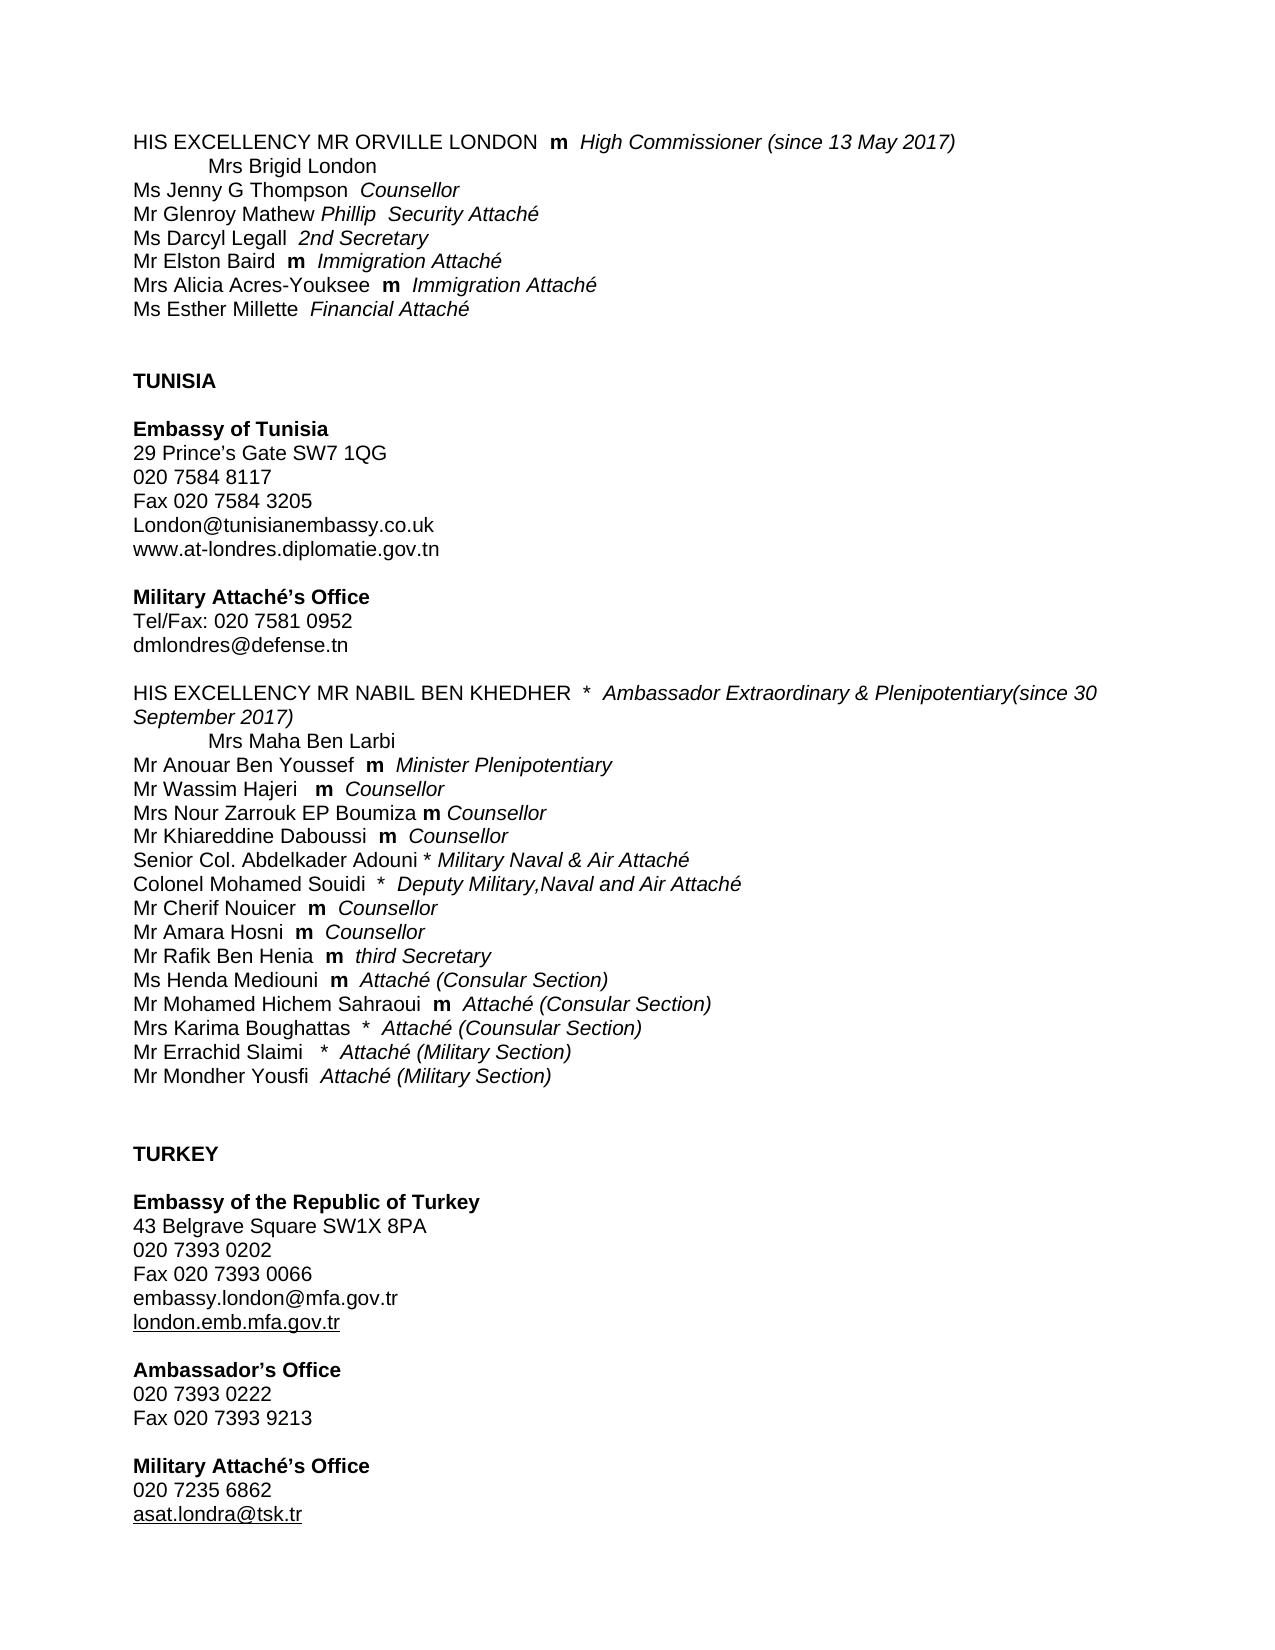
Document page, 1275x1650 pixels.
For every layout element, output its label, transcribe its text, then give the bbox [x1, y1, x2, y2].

text 29 Prince’s Gate SW7 1QG [133, 441, 1181, 465]
text Mrs Maha Ben Larbi [133, 728, 1181, 752]
text london.emb.mfa.gov.tr [133, 1310, 1181, 1334]
text Mrs Brigid London [133, 153, 1181, 177]
text Ms Darcyl Legall 2nd Secretary [133, 225, 1181, 249]
text dmlondres@defense.tn [133, 633, 1181, 657]
text asat.londra@tsk.tr [133, 1502, 1181, 1526]
text Mrs Nour Zarrouk EP Boumiza m Counsellor [133, 800, 1181, 824]
text 43 Belgrave Square SW1X 8PA [133, 1214, 1181, 1238]
text Fax 020 7584 3205 [133, 489, 1181, 513]
text Mr Anouar Ben Youssef m Minister Plenipotentiary [133, 752, 1181, 776]
text Mrs Alicia Acres-Youksee m Immigration Attaché [133, 273, 1181, 297]
text Ambassador’s Office [133, 1358, 1181, 1382]
text HIS EXCELLENCY MR ORVILLE LONDON m High Commissioner (since 13 May 2017) [133, 129, 1181, 153]
text Mr Amara Hosni m Counsellor [133, 920, 1181, 944]
text Mr Mohamed Hichem Sahraoui m Attaché (Consular Section) [133, 992, 1181, 1016]
text Military Attaché’s Office [133, 1454, 1181, 1478]
text Mr Glenroy Mathew Phillip Security Attaché [133, 201, 1181, 225]
text Ms Esther Millette Financial Attaché [133, 297, 1181, 321]
text Mr Khiareddine Daboussi m Counsellor [133, 824, 1181, 848]
text TUNISIA [133, 369, 1181, 393]
text Mr Elston Baird m Immigration Attaché [133, 249, 1181, 273]
text Mr Mondher Yousfi Attaché (Military Section) [133, 1064, 1181, 1088]
text Mr Wassim Hajeri m Counsellor [133, 776, 1181, 800]
text Mr Errachid Slaimi * Attaché (Military Section) [133, 1040, 1181, 1064]
text 020 7393 0222 [133, 1382, 1181, 1406]
text Embassy of the Republic of Turkey [133, 1190, 1181, 1214]
text Mr Rafik Ben Henia m third Secretary [133, 944, 1181, 968]
text www.at-londres.diplomatie.gov.tn [133, 537, 1181, 561]
text Embassy of Tunisia [133, 417, 1181, 441]
text TURKEY [133, 1142, 1181, 1166]
text Senior Col. Abdelkader Adouni * Military Naval & Air Attaché [133, 848, 1181, 872]
text HIS EXCELLENCY MR NABIL BEN KHEDHER * Ambassador Extraordinary & Plenipotentiary(since 30 September 2017) [133, 681, 1181, 728]
text Colonel Mohamed Souidi * Deputy Military,Naval and Air Attaché [133, 872, 1181, 896]
text Fax 020 7393 0066 [133, 1262, 1181, 1286]
text Ms Henda Mediouni m Attaché (Consular Section) [133, 968, 1181, 992]
text Military Attaché’s Office [133, 585, 1181, 609]
text Fax 020 7393 9213 [133, 1406, 1181, 1430]
text 020 7584 8117 [133, 465, 1181, 489]
text 020 7393 0202 [133, 1238, 1181, 1262]
text embassy.london@mfa.gov.tr [133, 1286, 1181, 1310]
text London@tunisianembassy.co.uk [133, 513, 1181, 537]
text Mrs Karima Boughattas * Attaché (Counsular Section) [133, 1016, 1181, 1040]
text Tel/Fax: 020 7581 0952 [133, 609, 1181, 633]
text 020 7235 6862 [133, 1478, 1181, 1502]
text Mr Cherif Nouicer m Counsellor [133, 896, 1181, 920]
text Ms Jenny G Thompson Counsellor [133, 177, 1181, 201]
